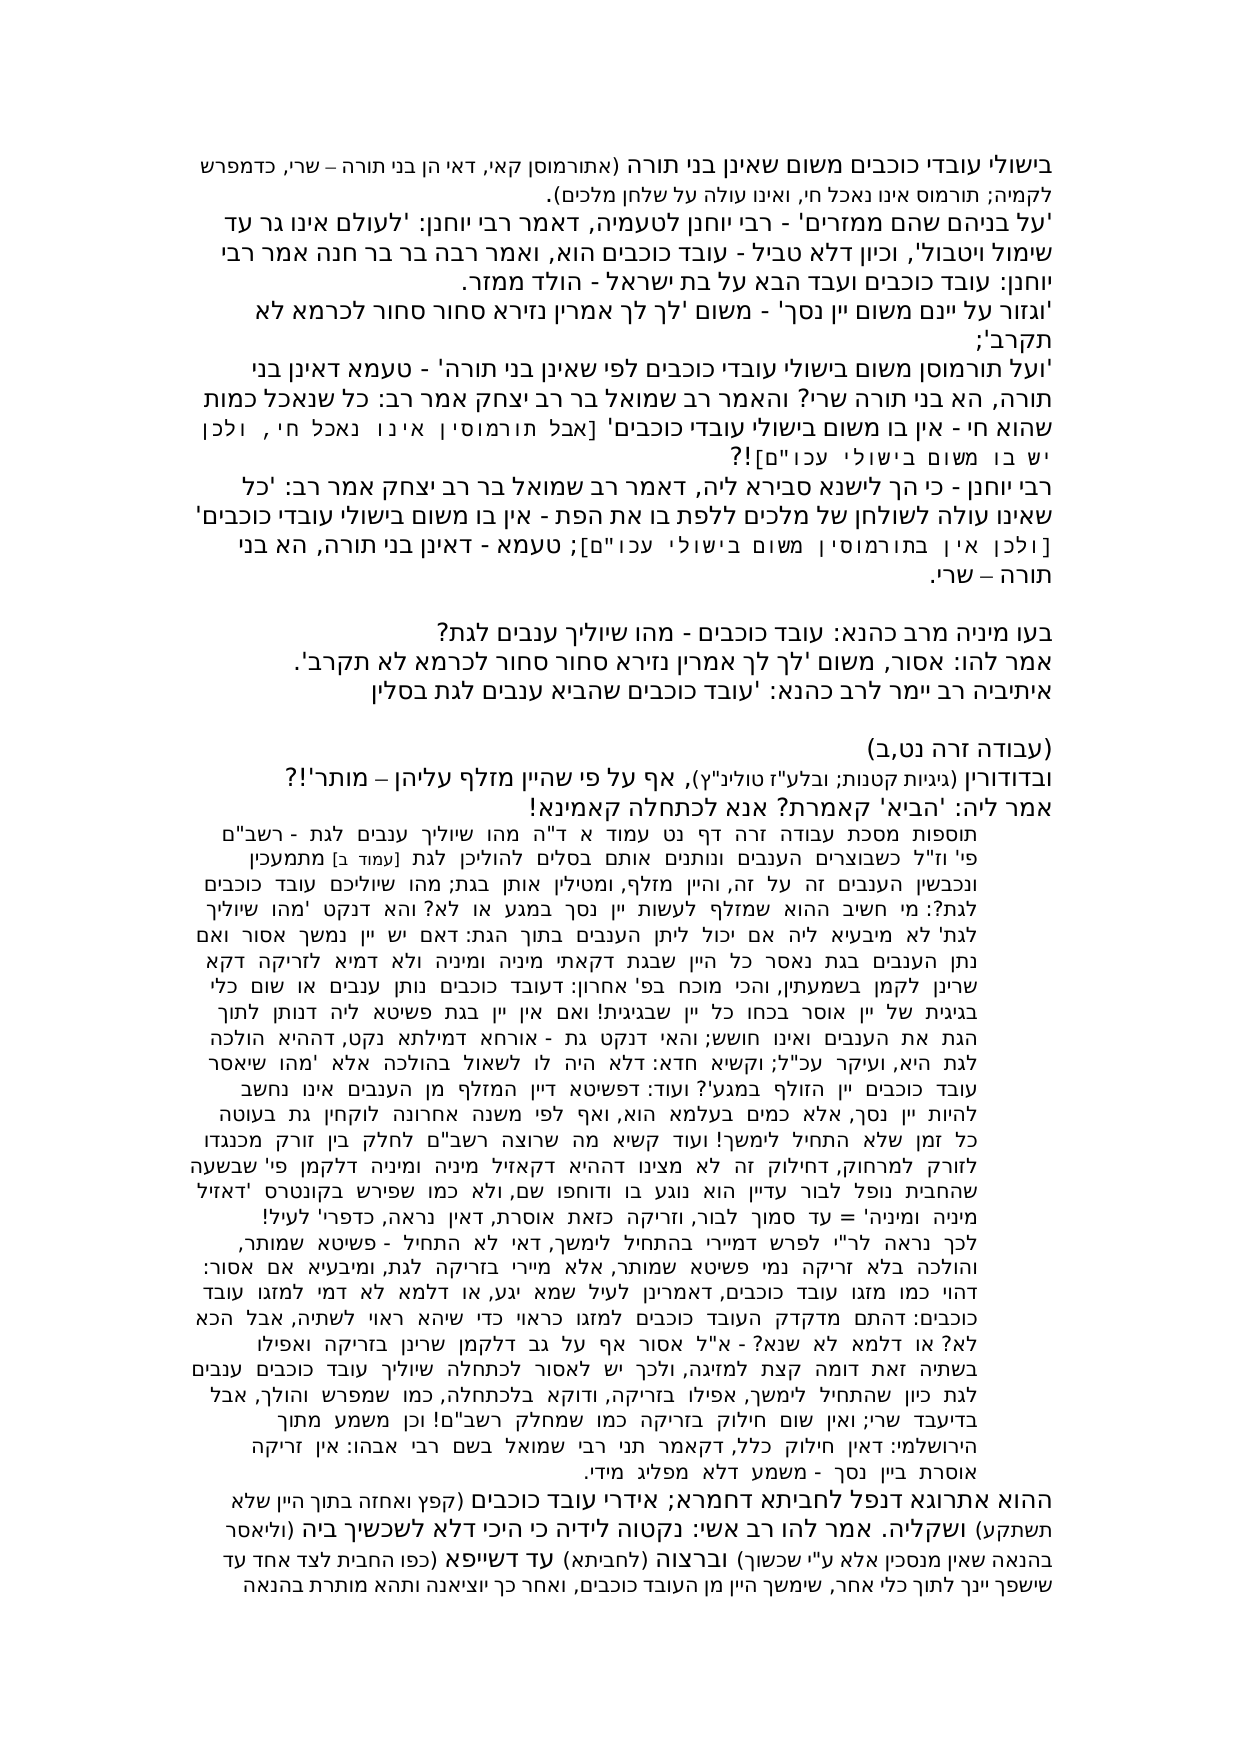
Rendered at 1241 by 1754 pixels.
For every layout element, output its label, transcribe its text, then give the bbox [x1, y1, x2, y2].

text ההוא אתרוגא דנפל לחביתא דחמרא; אידרי עובד כוכבים (קפץ ואחזה בתוך היין שלא תשתקע) ושקליה. אמר להו רב אשי: נקטוה לידיה כי היכי דלא לשכשיך ביה (וליאסר בהנאה שאין מנסכין אלא ע"י שכשוך) וברצוה (לחביתא) עד דשייפא (כפו החבית לצד אחד עד שישפך יינך לתוך כלי אחר, שימשך היין מן העובד כוכבים, ואחר כך יוציאנה ותהא מותרת בהנאה [187, 1485, 1053, 1597]
text אמר ליה: 'הביא' קאמרת? אנא לכתחלה קאמינא! [187, 793, 1053, 822]
text 'ועל תורמוסן משום בישולי עובדי כוכבים לפי שאינן בני תורה' - טעמא דאינן בני תורה, הא בני תורה שרי? והאמר רב שמואל בר רב יצחק אמר רב: כל שנאכל כמות שהוא חי - אין בו משום בישולי עובדי כוכבים' [אבל תורמוסין אינו נאכל חי, ולכן יש בו משום בישולי עכו"ם]!? [187, 354, 1053, 472]
text ובדודורין (גיגיות קטנות; ובלע"ז טולינ"ץ), אף על פי שהיין מזלף עליהן – מותר'!? [187, 763, 1053, 793]
text בישולי עובדי כוכבים משום שאינן בני תורה (אתורמוסן קאי, דאי הן בני תורה – שרי, כדמפרש לקמיה; תורמוס אינו נאכל חי, ואינו עולה על שלחן מלכים). [187, 150, 1053, 208]
text (עבודה זרה נט,ב) [187, 734, 1053, 763]
text בעו מיניה מרב כהנא: עובד כוכבים - מהו שיוליך ענבים לגת? [187, 618, 1053, 647]
text איתיביה רב יימר לרב כהנא: 'עובד כוכבים שהביא ענבים לגת בסלין [187, 676, 1053, 706]
text אמר להו: אסור, משום 'לך לך אמרין נזירא סחור סחור לכרמא לא תקרב'. [187, 647, 1053, 676]
text 'וגזור על יינם משום יין נסך' - משום 'לך לך אמרין נזירא סחור סחור לכרמא לא תקרב'; [187, 296, 1053, 354]
text רבי יוחנן - כי הך לישנא סבירא ליה, דאמר רב שמואל בר רב יצחק אמר רב: 'כל שאינו עולה לשולחן של מלכים ללפת בו את הפת - אין בו משום בישולי עובדי כוכבים' [ולכן אין בתורמוסין משום בישולי עכו"ם]; טעמא - דאינן בני תורה, הא בני תורה – שרי. [187, 472, 1053, 589]
text 'על בניהם שהם ממזרים' - רבי יוחנן לטעמיה, דאמר רבי יוחנן: 'לעולם אינו גר עד שימול ויטבול', וכיון דלא טביל - עובד כוכבים הוא, ואמר רבה בר בר חנה אמר רבי יוחנן: עובד כוכבים ועבד הבא על בת ישראל - הולד ממזר. [187, 208, 1053, 296]
text תוספות מסכת עבודה זרה דף נט עמוד א ד"ה מהו שיוליך ענבים לגת - רשב"ם פי' וז"ל כשבוצרים הענבים ונותנים אותם בסלים להוליכן לגת [עמוד ב] מתמעכין ונכבשין הענבים זה על זה, והיין מזלף, ומטילין אותן בגת; מהו שיוליכם עובד כוכבים לגת?: מי חשיב ההוא שמזלף לעשות יין נסך במגע או לא? והא דנקט 'מהו שיוליך לגת' לא מיבעיא ליה אם יכול ליתן הענבים בתוך הגת: דאם יש יין נמשך אסור ואם נתן הענבים בגת נאסר כל היין שבגת דקאתי מיניה ומיניה ולא דמיא לזריקה דקא שרינן לקמן בשמעתין, והכי מוכח בפ' אחרון: דעובד כוכבים נותן ענבים או שום כלי בגיגית של יין אוסר בכחו כל יין שבגיגית! ואם אין יין בגת פשיטא ליה דנותן לתוך הגת את הענבים ואינו חושש; והאי דנקט גת - אורחא דמילתא נקט, דההיא הולכה לגת היא, ועיקר עכ"ל; וקשיא חדא: דלא היה לו לשאול בהולכה אלא 'מהו שיאסר עובד כוכבים יין הזולף במגע'? ועוד: דפשיטא דיין המזלף מן הענבים אינו נחשב להיות יין נסך, אלא כמים בעלמא הוא, ואף לפי משנה אחרונה לוקחין גת בעוטה כל זמן שלא התחיל לימשך! ועוד קשיא מה שרוצה רשב"ם לחלק בין זורק מכנגדו לזורק למרחוק, דחילוק זה לא מצינו דההיא דקאזיל מיניה ומיניה דלקמן פי' שבשעה שהחבית נופל לבור עדיין הוא נוגע בו ודוחפו שם, ולא כמו שפירש בקונטרס 'דאזיל מיניה ומיניה' = עד סמוך לבור, וזריקה כזאת אוסרת, דאין נראה, כדפרי' לעיל! [187, 822, 978, 1231]
text לכך נראה לר"י לפרש דמיירי בהתחיל לימשך, דאי לא התחיל - פשיטא שמותר, והולכה בלא זריקה נמי פשיטא שמותר, אלא מיירי בזריקה לגת, ומיבעיא אם אסור: דהוי כמו מזגו עובד כוכבים, דאמרינן לעיל שמא יגע, או דלמא לא דמי למזגו עובד כוכבים: דהתם מדקדק העובד כוכבים למזגו כראוי כדי שיהא ראוי לשתיה, אבל הכא לא? או דלמא לא שנא? - א"ל אסור אף על גב דלקמן שרינן בזריקה ואפילו בשתיה זאת דומה קצת למזיגה, ולכך יש לאסור לכתחלה שיוליך עובד כוכבים ענבים לגת כיון שהתחיל לימשך, אפילו בזריקה, ודוקא בלכתחלה, כמו שמפרש והולך, אבל בדיעבד שרי; ואין שום חילוק בזריקה כמו שמחלק רשב"ם! וכן משמע מתוך הירושלמי: דאין חילוק כלל, דקאמר תני רבי שמואל בשם רבי אבהו: אין זריקה אוסרת ביין נסך - משמע דלא מפליג מידי. [187, 1231, 978, 1485]
